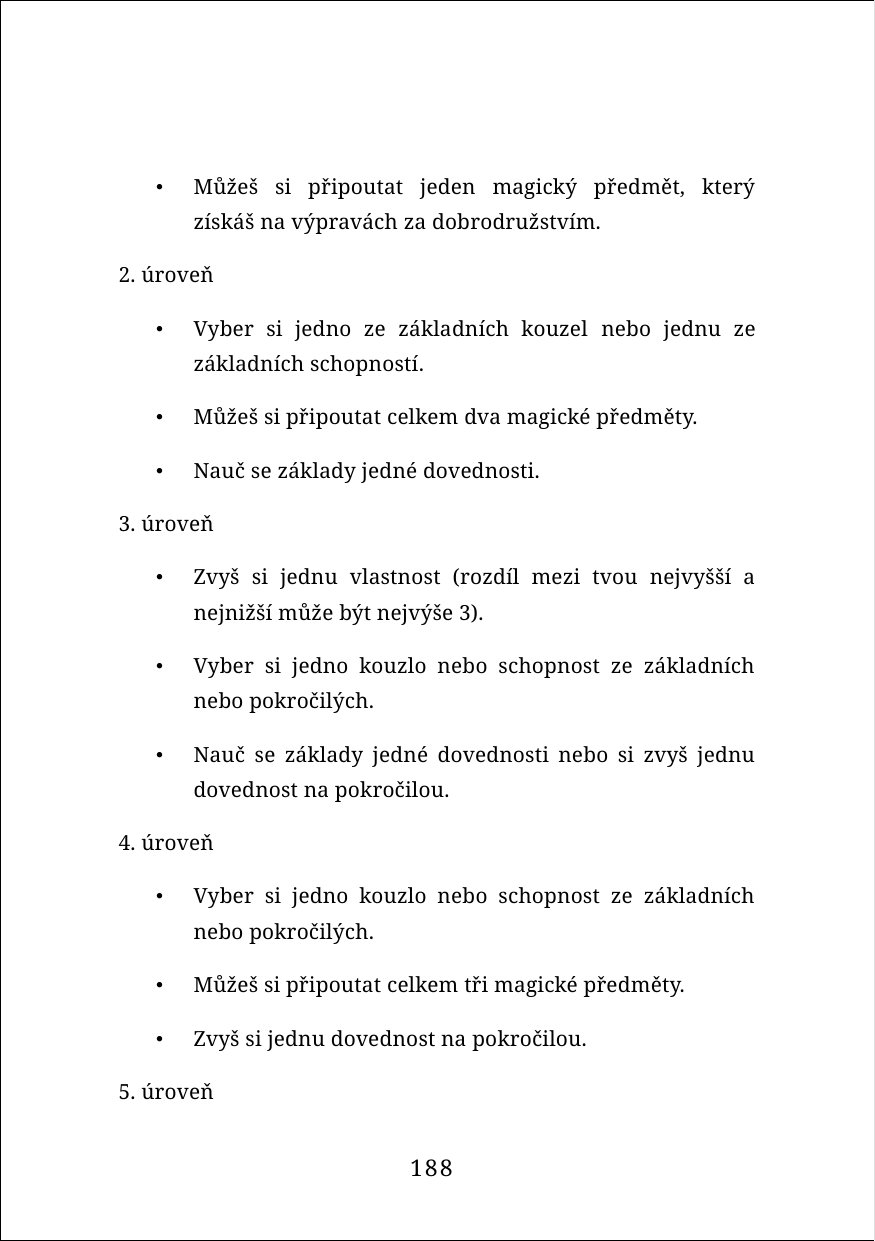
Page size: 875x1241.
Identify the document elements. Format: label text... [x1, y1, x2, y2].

list Zvyš si jednu dovednost na pokročilou. [156, 1024, 756, 1052]
list Můžeš si připoutat celkem tři magické předměty. [156, 970, 756, 999]
text 4. úroveň [118, 828, 756, 857]
text 5. úroveň [118, 1077, 756, 1105]
list Můžeš si připoutat jeden magický předmět, který získáš na výpravách za dobrodružstvím. [156, 172, 756, 236]
list Vyber si jedno kouzlo nebo schopnost ze základních nebo pokročilých. [156, 882, 756, 946]
list Vyber si jedno kouzlo nebo schopnost ze základních nebo pokročilých. [156, 651, 756, 715]
list Zvyš si jednu vlastnost (rozdíl mezi tvou nejvyšší a nejnižší může být nejvýše 3). [156, 562, 756, 626]
list Můžeš si připoutat celkem dva magické předměty. [156, 402, 756, 431]
list Nauč se základy jedné dovednosti. [156, 456, 756, 484]
list Vyber si jedno ze základních kouzel nebo jednu ze základních schopností. [156, 314, 756, 378]
text 3. úroveň [118, 509, 756, 537]
text 2. úroveň [118, 261, 756, 289]
list Nauč se základy jedné dovednosti nebo si zvyš jednu dovednost na pokročilou. [156, 740, 756, 804]
